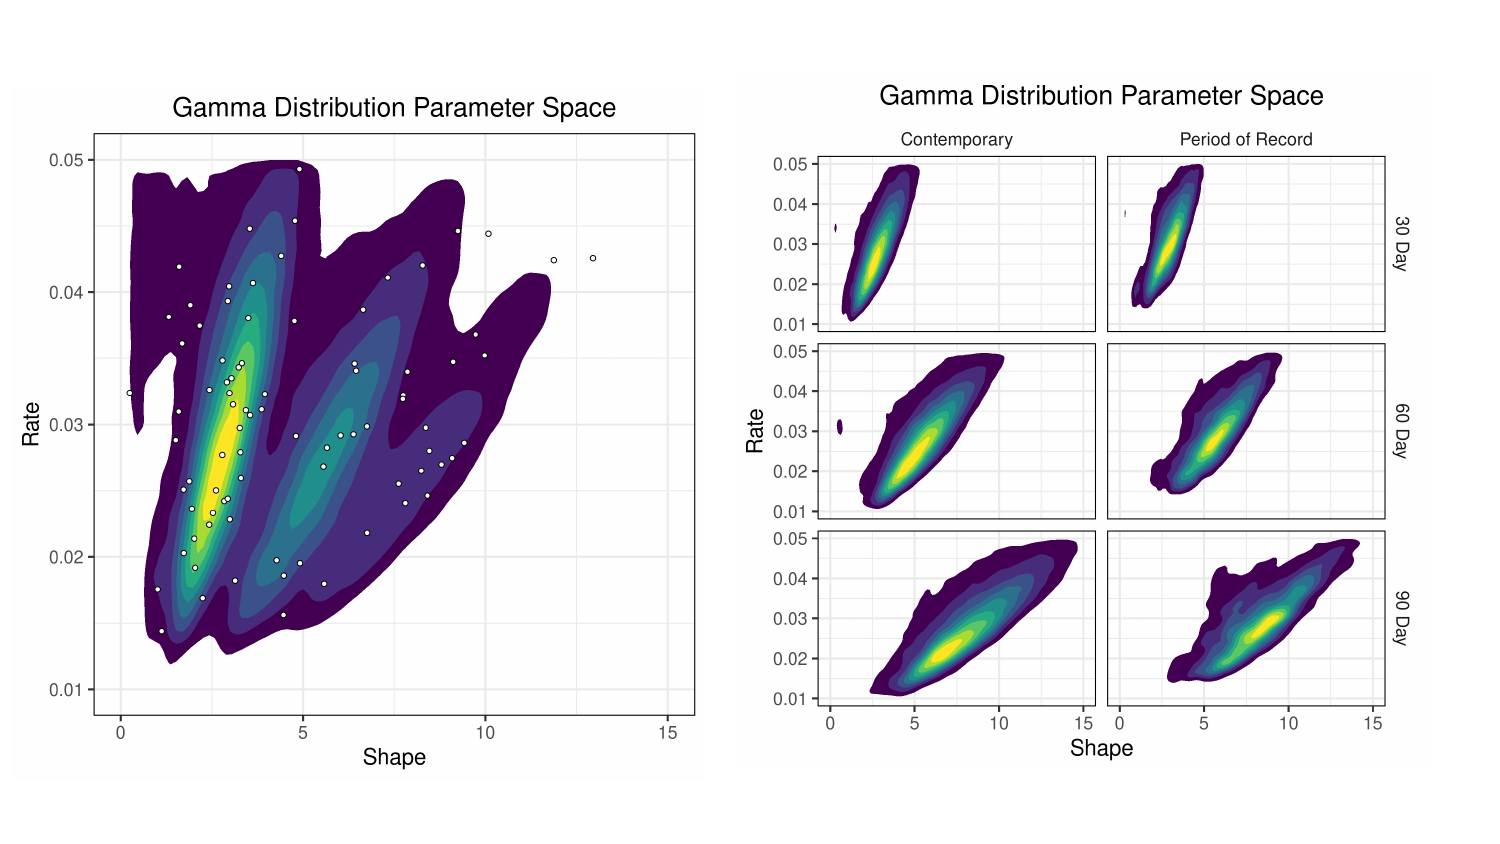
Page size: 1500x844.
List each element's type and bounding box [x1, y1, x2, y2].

picture [735, 74, 1431, 771]
picture [11, 86, 706, 781]
